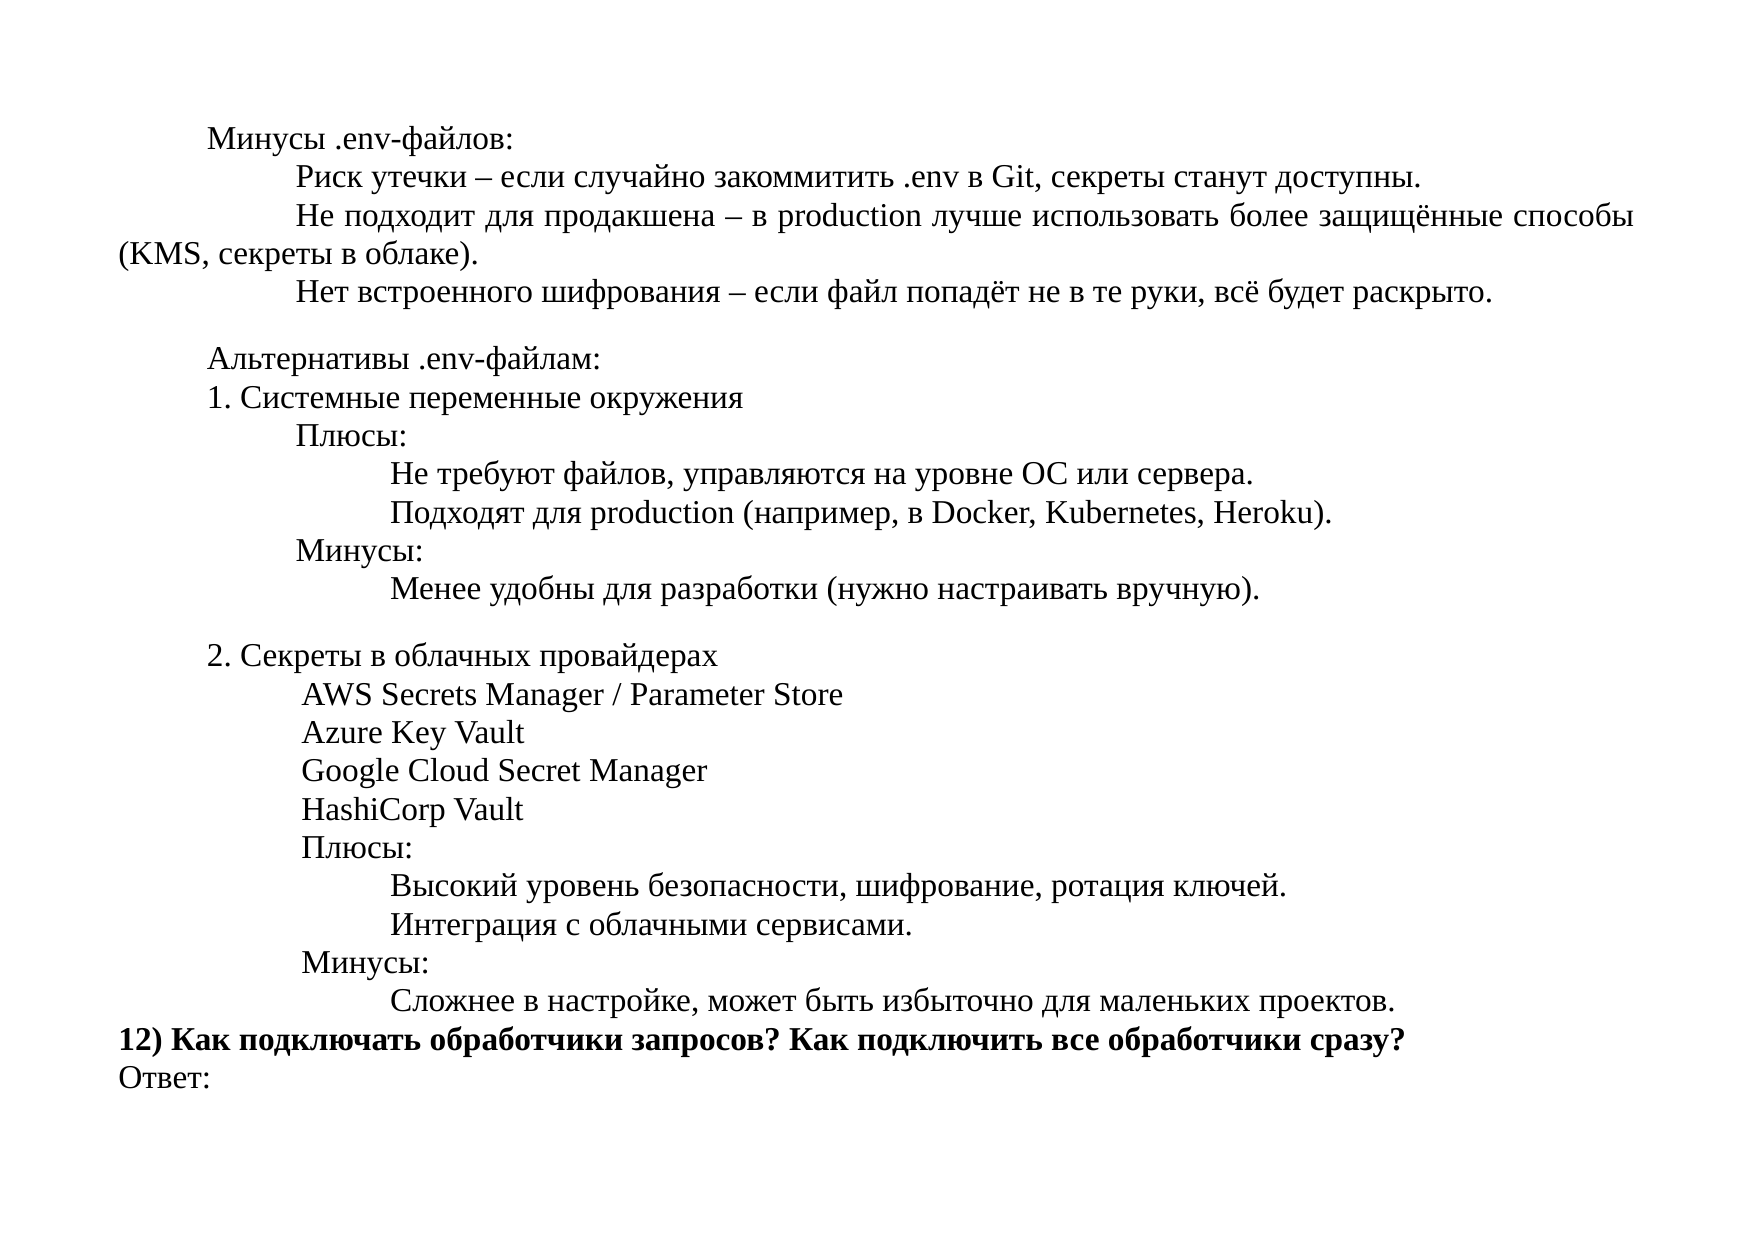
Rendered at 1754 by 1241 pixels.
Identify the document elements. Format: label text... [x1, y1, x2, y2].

text Менее удобны для разработки (нужно настраивать вручную). [118, 568, 1636, 607]
text Минусы .env-файлов: [118, 118, 1636, 156]
text Минусы: [118, 942, 1636, 981]
text Не подходит для продакшена – в production лучше использовать более защищённые способы (KMS, секреты в облаке). [118, 195, 1636, 271]
text Ответ: [118, 1057, 1636, 1096]
text Альтернативы .env-файлам: [118, 338, 1636, 377]
text Сложнее в настройке, может быть избыточно для маленьких проектов. [118, 981, 1636, 1019]
text 12) Как подключать обработчики запросов? Как подключить все обработчики сразу? [118, 1019, 1636, 1057]
text 2. Секреты в облачных провайдерах [118, 636, 1636, 674]
text Google Cloud Secret Manager [118, 751, 1636, 789]
text Плюсы: [118, 415, 1636, 453]
text 1. Системные переменные окружения [118, 377, 1636, 415]
text Нет встроенного шифрования – если файл попадёт не в те руки, всё будет раскрыто. [118, 271, 1636, 310]
text Минусы: [118, 530, 1636, 568]
text Подходят для production (например, в Docker, Kubernetes, Heroku). [118, 492, 1636, 530]
text Интеграция с облачными сервисами. [118, 904, 1636, 942]
text Высокий уровень безопасности, шифрование, ротация ключей. [118, 866, 1636, 904]
text Azure Key Vault [118, 712, 1636, 751]
text Плюсы: [118, 827, 1636, 866]
text Риск утечки – если случайно закоммитить .env в Git, секреты станут доступны. [118, 156, 1636, 195]
text Не требуют файлов, управляются на уровне ОС или сервера. [118, 453, 1636, 492]
text AWS Secrets Manager / Parameter Store [118, 674, 1636, 712]
text HashiCorp Vault [118, 789, 1636, 827]
